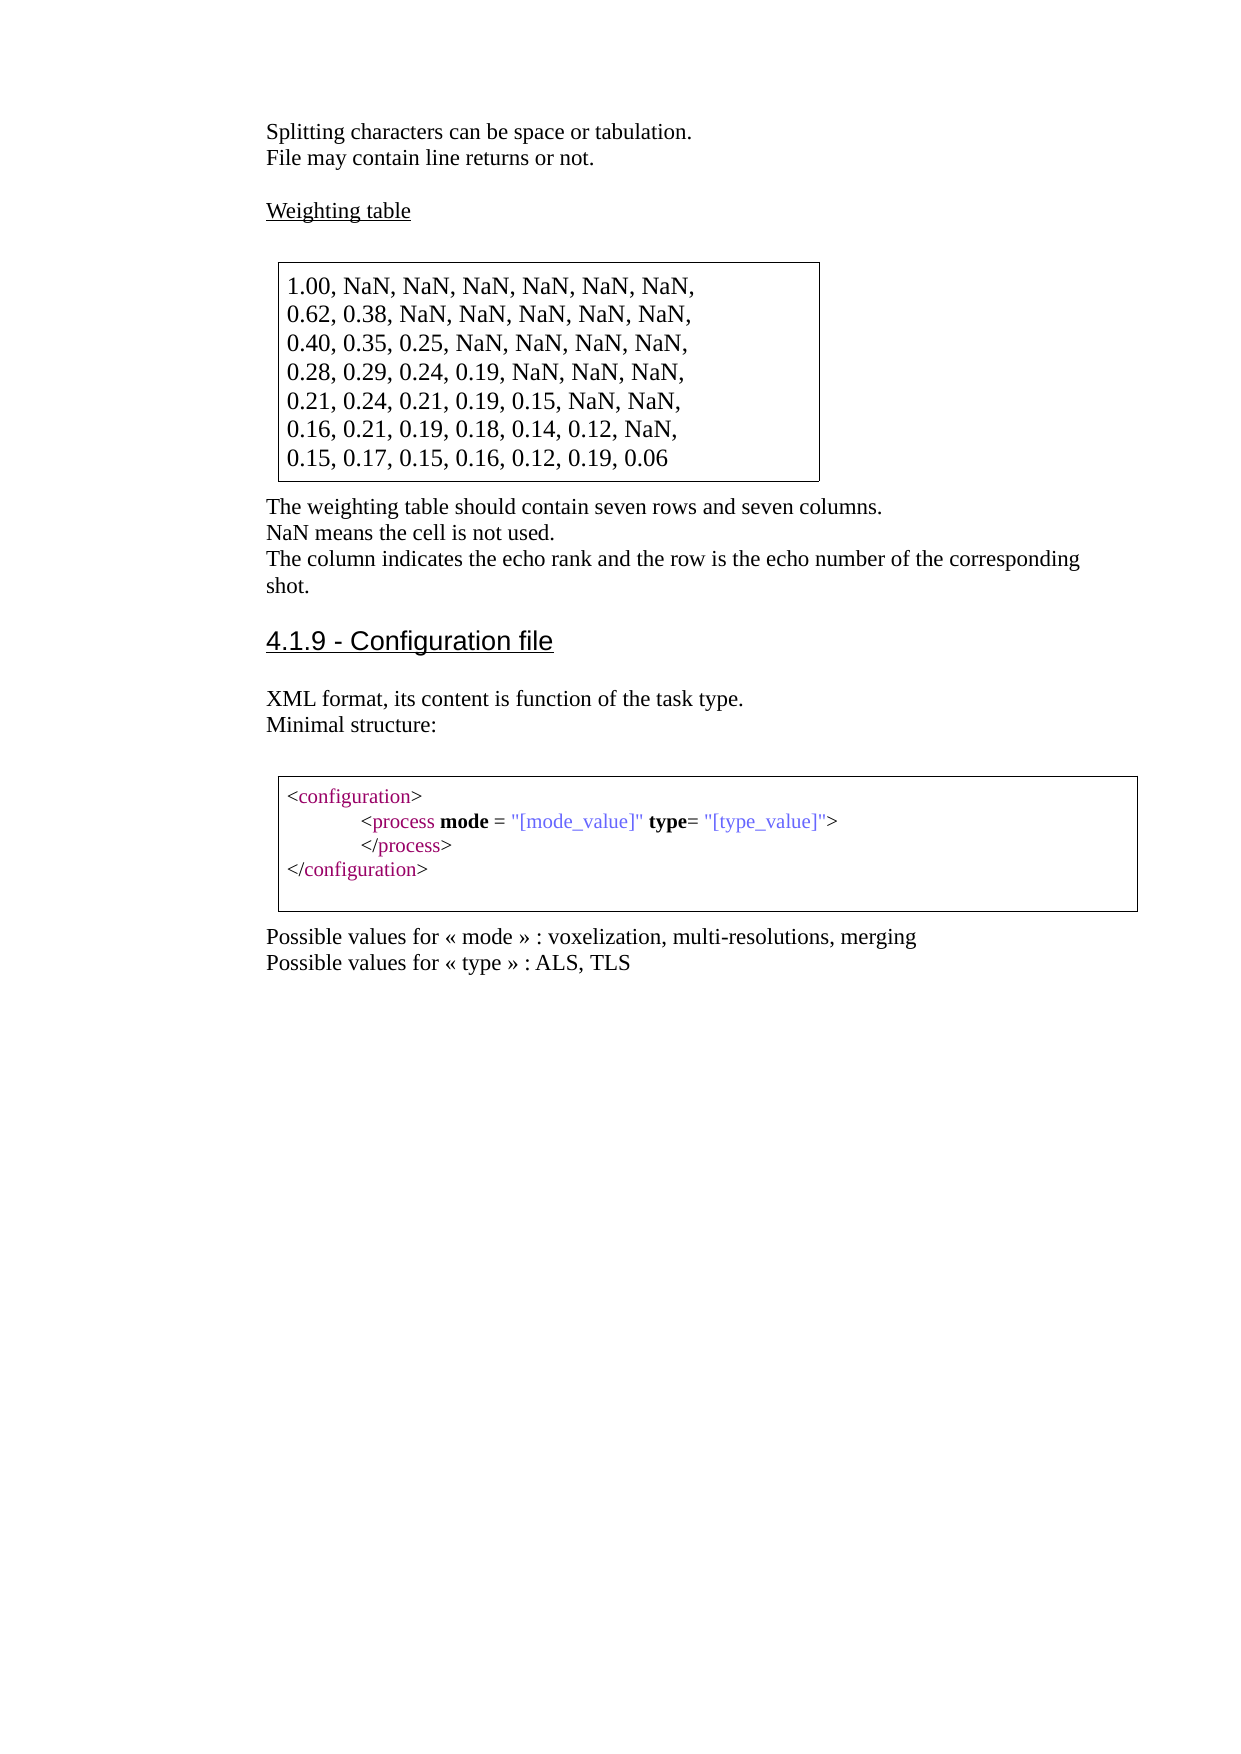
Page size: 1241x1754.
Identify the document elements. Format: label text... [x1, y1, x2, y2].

text 0.28, 0.29, 0.24, 0.19, NaN, NaN, NaN, [287, 357, 810, 386]
text Splitting characters can be space or tabulation. [266, 118, 1122, 144]
text 0.16, 0.21, 0.19, 0.18, 0.14, 0.12, NaN, [287, 414, 810, 443]
text Weighting table [266, 197, 1122, 223]
text 0.40, 0.35, 0.25, NaN, NaN, NaN, NaN, [287, 328, 810, 357]
text Possible values for « type » : ALS, TLS [266, 949, 1122, 976]
text </process> [287, 833, 1128, 857]
text The column indicates the echo rank and the row is the echo number of the corresponding shot. [266, 546, 1122, 598]
text XML format, its content is function of the task type. [266, 684, 1122, 711]
text 0.21, 0.24, 0.21, 0.19, 0.15, NaN, NaN, [287, 386, 810, 414]
text 4.1.9 - Configuration file [266, 624, 1122, 656]
text The weighting table should contain seven rows and seven columns. [266, 493, 1122, 519]
text </configuration> [287, 857, 1128, 881]
text Minimal structure: [266, 711, 1122, 737]
text File may contain line returns or not. [266, 144, 1122, 171]
text 1.00, NaN, NaN, NaN, NaN, NaN, NaN, [287, 271, 810, 299]
text <process mode = "[mode_value]" type= "[type_value]"> [287, 808, 1128, 833]
text Possible values for « mode » : voxelization, multi-resolutions, merging [266, 923, 1122, 949]
text 0.15, 0.17, 0.15, 0.16, 0.12, 0.19, 0.06 [287, 443, 810, 472]
text 0.62, 0.38, NaN, NaN, NaN, NaN, NaN, [287, 299, 810, 328]
text NaN means the cell is not used. [266, 519, 1122, 546]
text <configuration> [287, 784, 1128, 808]
